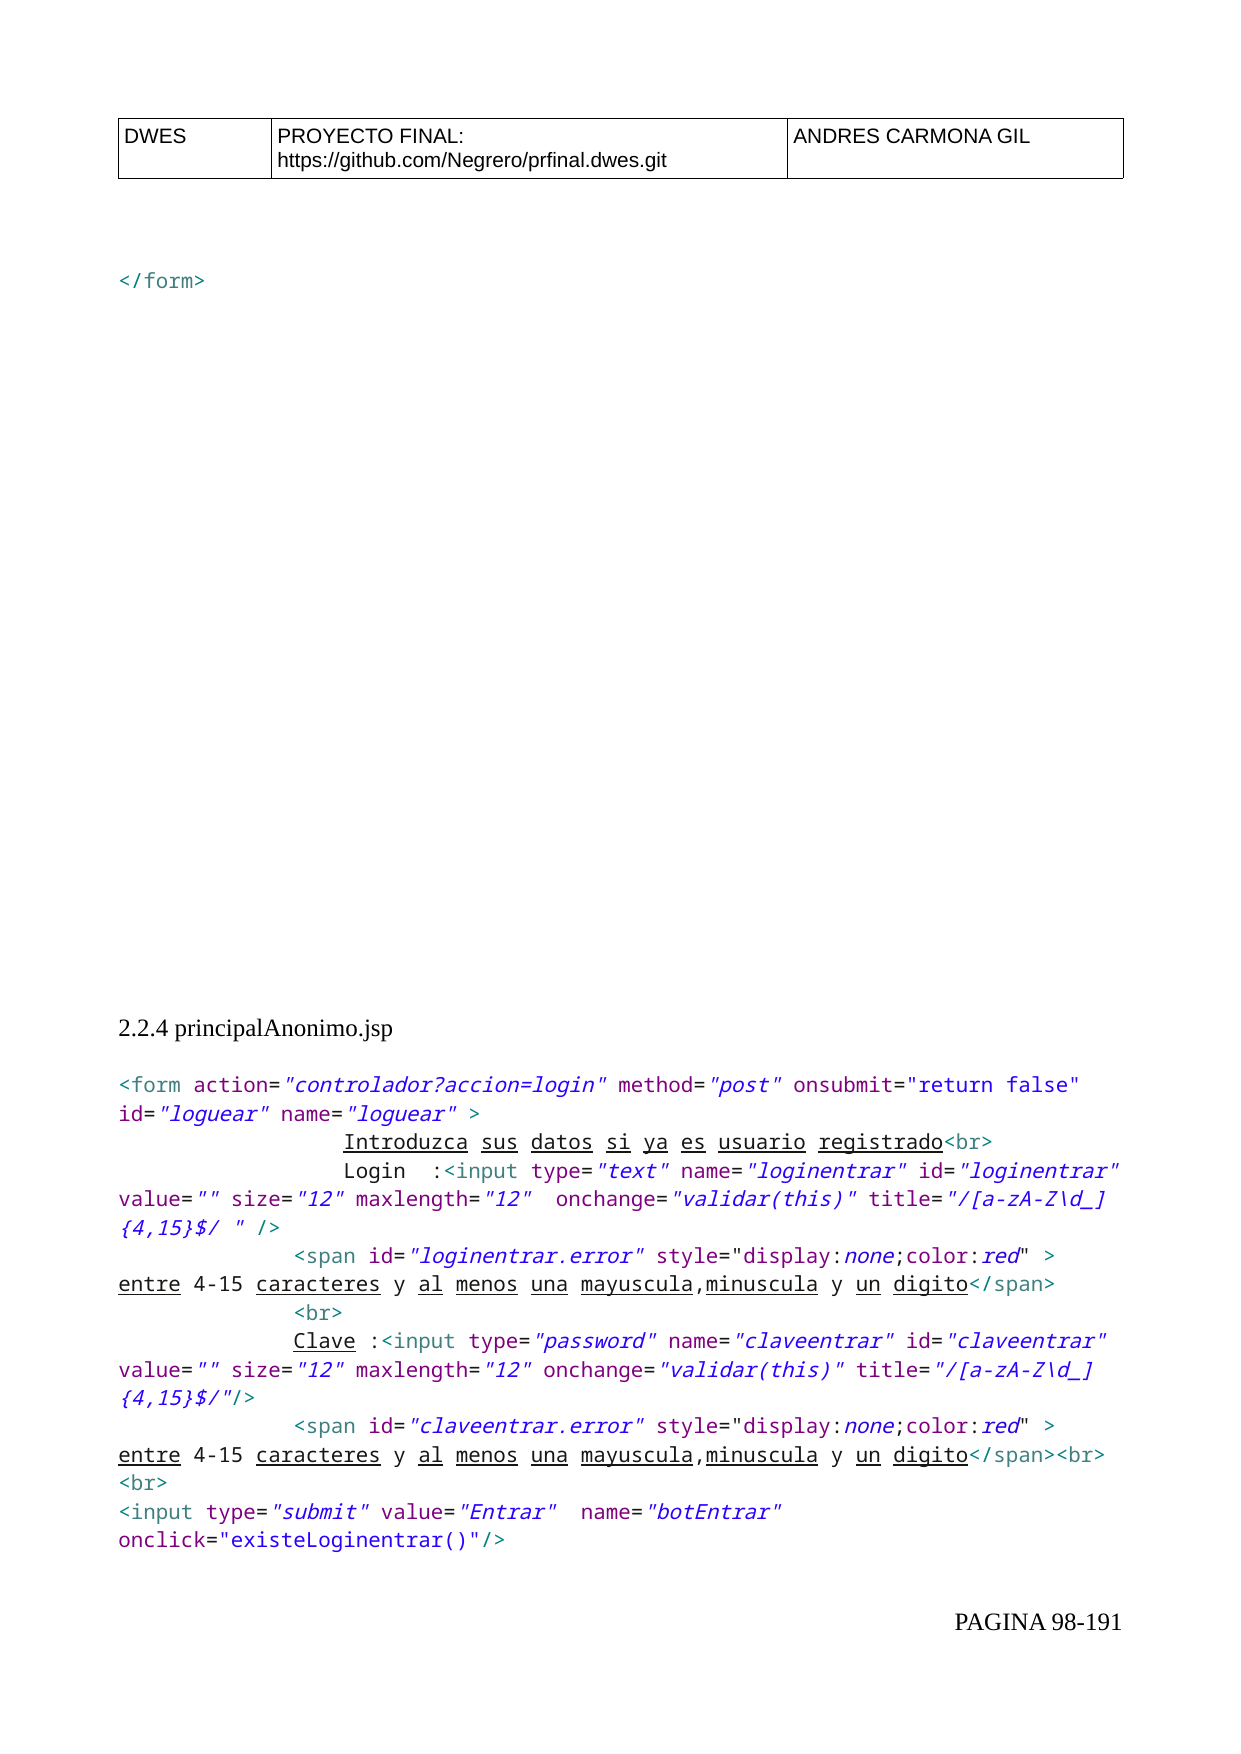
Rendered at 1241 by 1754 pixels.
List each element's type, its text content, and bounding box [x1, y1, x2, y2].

text </form> [118, 266, 1122, 294]
text <br> [118, 1468, 1122, 1497]
text Introduzca sus datos si ya es usuario registrado<br> [118, 1127, 1122, 1156]
text <span id="loginentrar.error" style="display:none;color:red" > entre 4-15 caracteres y al menos una mayuscula,minuscula y un digito</span> [118, 1241, 1122, 1298]
text 2.2.4 principalAnonimo.jsp [118, 1013, 1122, 1042]
text Clave :<input type="password" name="claveentrar" id="claveentrar" value="" size="12" maxlength="12" onchange="validar(this)" title="/[a-zA-Z\d_]{4,15}$/"/> [118, 1326, 1122, 1412]
text <span id="claveentrar.error" style="display:none;color:red" > entre 4-15 caracteres y al menos una mayuscula,minuscula y un digito</span><br> [118, 1412, 1122, 1468]
text <br> [118, 1298, 1122, 1326]
text <form action="controlador?accion=login" method="post" onsubmit="return false" id="loguear" name="loguear" > [118, 1070, 1122, 1127]
text <input type="submit" value="Entrar" name="botEntrar" onclick="existeLoginentrar()"/> [118, 1497, 1122, 1554]
text Login :<input type="text" name="loginentrar" id="loginentrar" value="" size="12" maxlength="12" onchange="validar(this)" title="/[a-zA-Z\d_]{4,15}$/ " /> [118, 1156, 1122, 1241]
